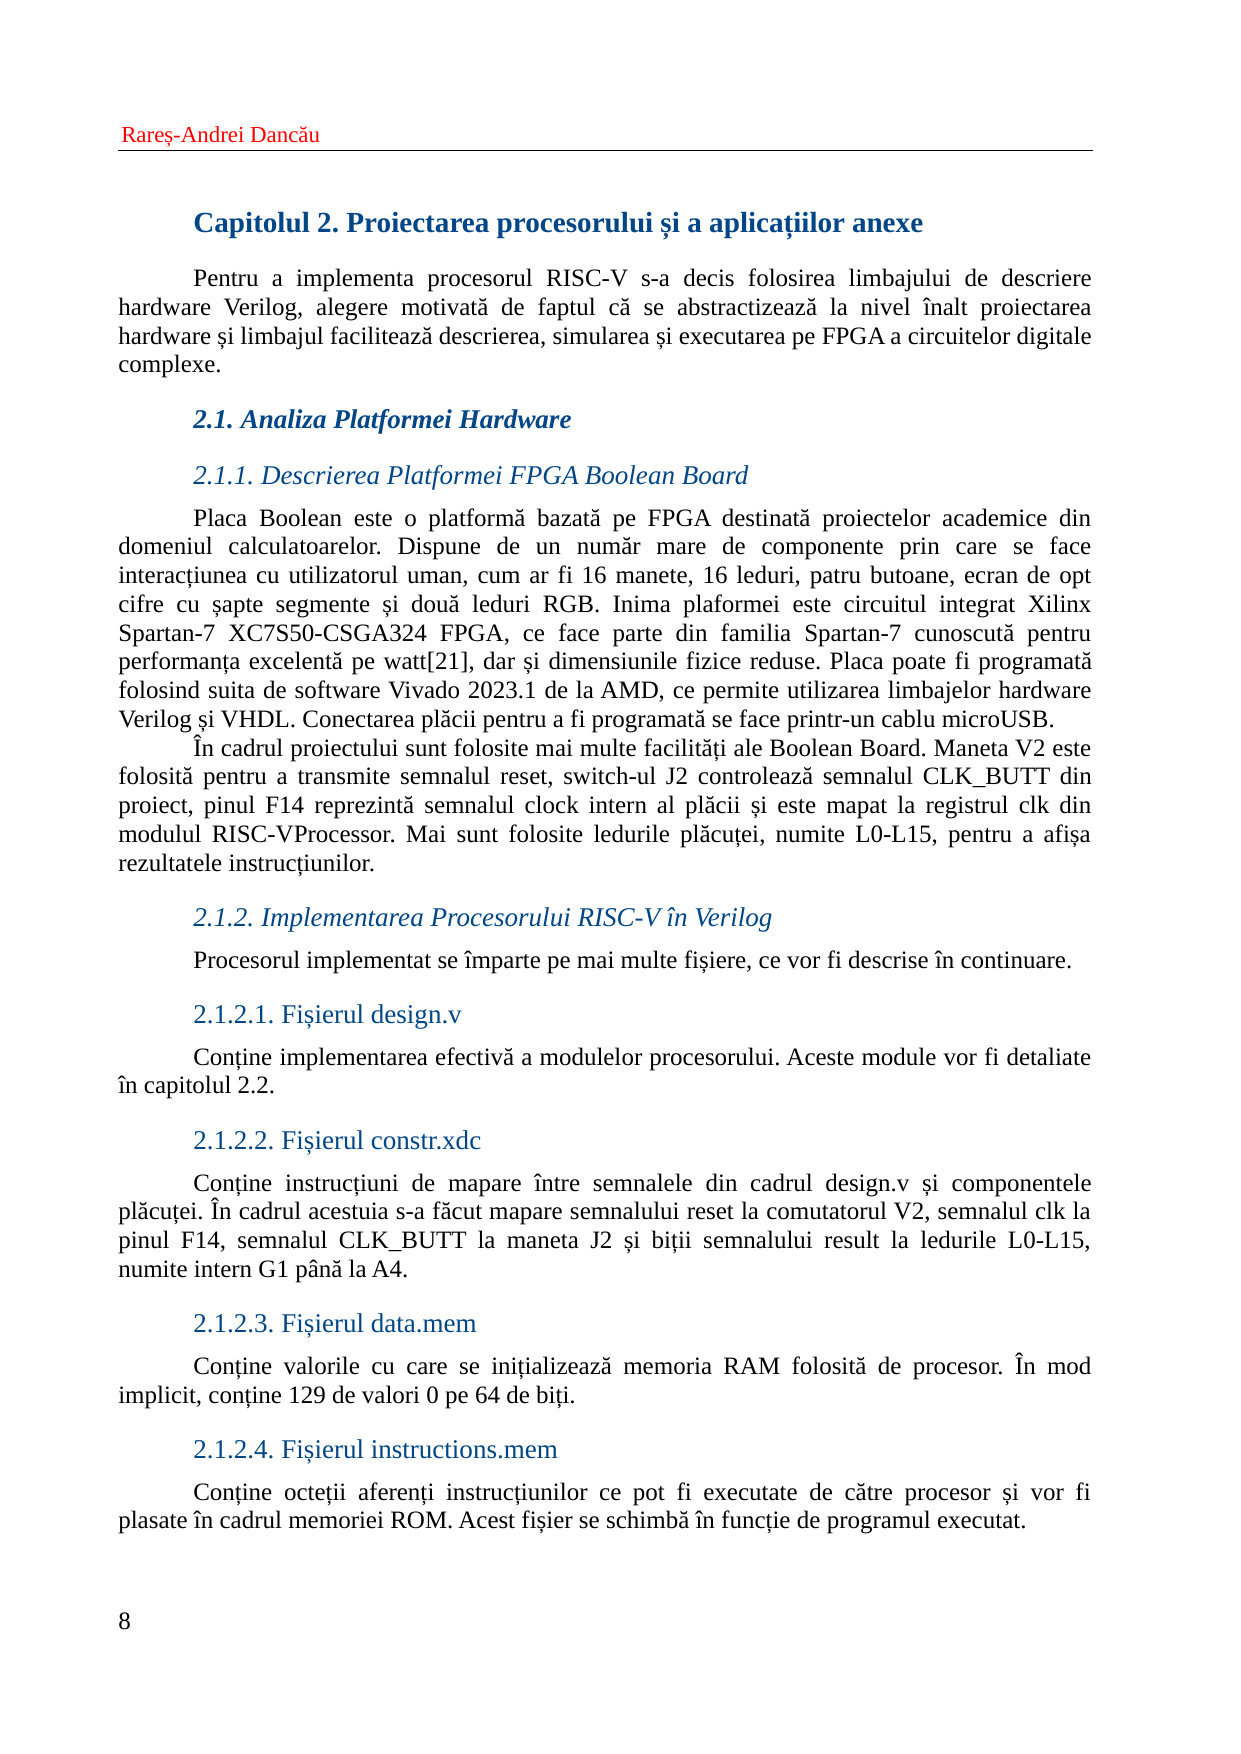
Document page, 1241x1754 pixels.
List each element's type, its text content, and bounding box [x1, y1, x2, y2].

text În cadrul proiectului sunt folosite mai multe facilități ale Boolean Board. Maneta V2 este folosită pentru a transmite semnalul reset, switch-ul J2 controlează semnalul CLK_BUTT din proiect, pinul F14 reprezintă semnalul clock intern al plăcii și este mapat la registrul clk din modulul RISC-VProcessor. Mai sunt folosite ledurile plăcuței, numite L0-L15, pentru a afișa rezultatele instrucțiunilor. [118, 733, 1093, 876]
text Conține implementarea efectivă a modulelor procesorului. Aceste module vor fi detaliate în capitolul 2.2. [118, 1042, 1093, 1099]
subtitle Analiza Platformei Hardware [193, 403, 1093, 434]
subtitle Fișierul design.v [193, 998, 1093, 1029]
subtitle Fișierul constr.xdc [193, 1124, 1093, 1155]
text Placa Boolean este o platformă bazată pe FPGA destinată proiectelor academice din domeniul calculatoarelor. Dispune de un număr mare de componente prin care se face interacțiunea cu utilizatorul uman, cum ar fi 16 manete, 16 leduri, patru butoane, ecran de opt cifre cu șapte segmente și două leduri RGB. Inima plaformei este circuitul integrat Xilinx Spartan-7 XC7S50-CSGA324 FPGA, ce face parte din familia Spartan-7 cunoscută pentru performanța excelentă pe watt[21], dar și dimensiunile fizice reduse. Placa poate fi programată folosind suita de software Vivado 2023.1 de la AMD, ce permite utilizarea limbajelor hardware Verilog și VHDL. Conectarea plăcii pentru a fi programată se face printr-un cablu microUSB. [118, 503, 1093, 733]
subtitle Fișierul data.mem [193, 1307, 1093, 1338]
subtitle Descrierea Platformei FPGA Boolean Board [193, 459, 1093, 490]
subtitle Fișierul instructions.mem [193, 1433, 1093, 1464]
text Conține instrucțiuni de mapare între semnalele din cadrul design.v și componentele plăcuței. În cadrul acestuia s-a făcut mapare semnalului reset la comutatorul V2, semnalul clk la pinul F14, semnalul CLK_BUTT la maneta J2 și biții semnalului result la ledurile L0-L15, numite intern G1 până la A4. [118, 1168, 1093, 1283]
subtitle Proiectarea procesorului și a aplicațiilor anexe [118, 205, 1093, 238]
text Conține valorile cu care se inițializează memoria RAM folosită de procesor. În mod implicit, conține 129 de valori 0 pe 64 de biți. [118, 1351, 1093, 1408]
text Conține octeții aferenți instrucțiunilor ce pot fi executate de către procesor și vor fi plasate în cadrul memoriei ROM. Acest fișier se schimbă în funcție de programul executat. [118, 1477, 1093, 1534]
text Procesorul implementat se împarte pe mai multe fișiere, ce vor fi descrise în continuare. [118, 945, 1093, 973]
text Pentru a implementa procesorul RISC-V s-a decis folosirea limbajului de descriere hardware Verilog, alegere motivată de faptul că se abstractizează la nivel înalt proiectarea hardware și limbajul facilitează descrierea, simularea și executarea pe FPGA a circuitelor digitale complexe. [118, 263, 1093, 378]
subtitle Implementarea Procesorului RISC-V în Verilog [193, 901, 1093, 932]
